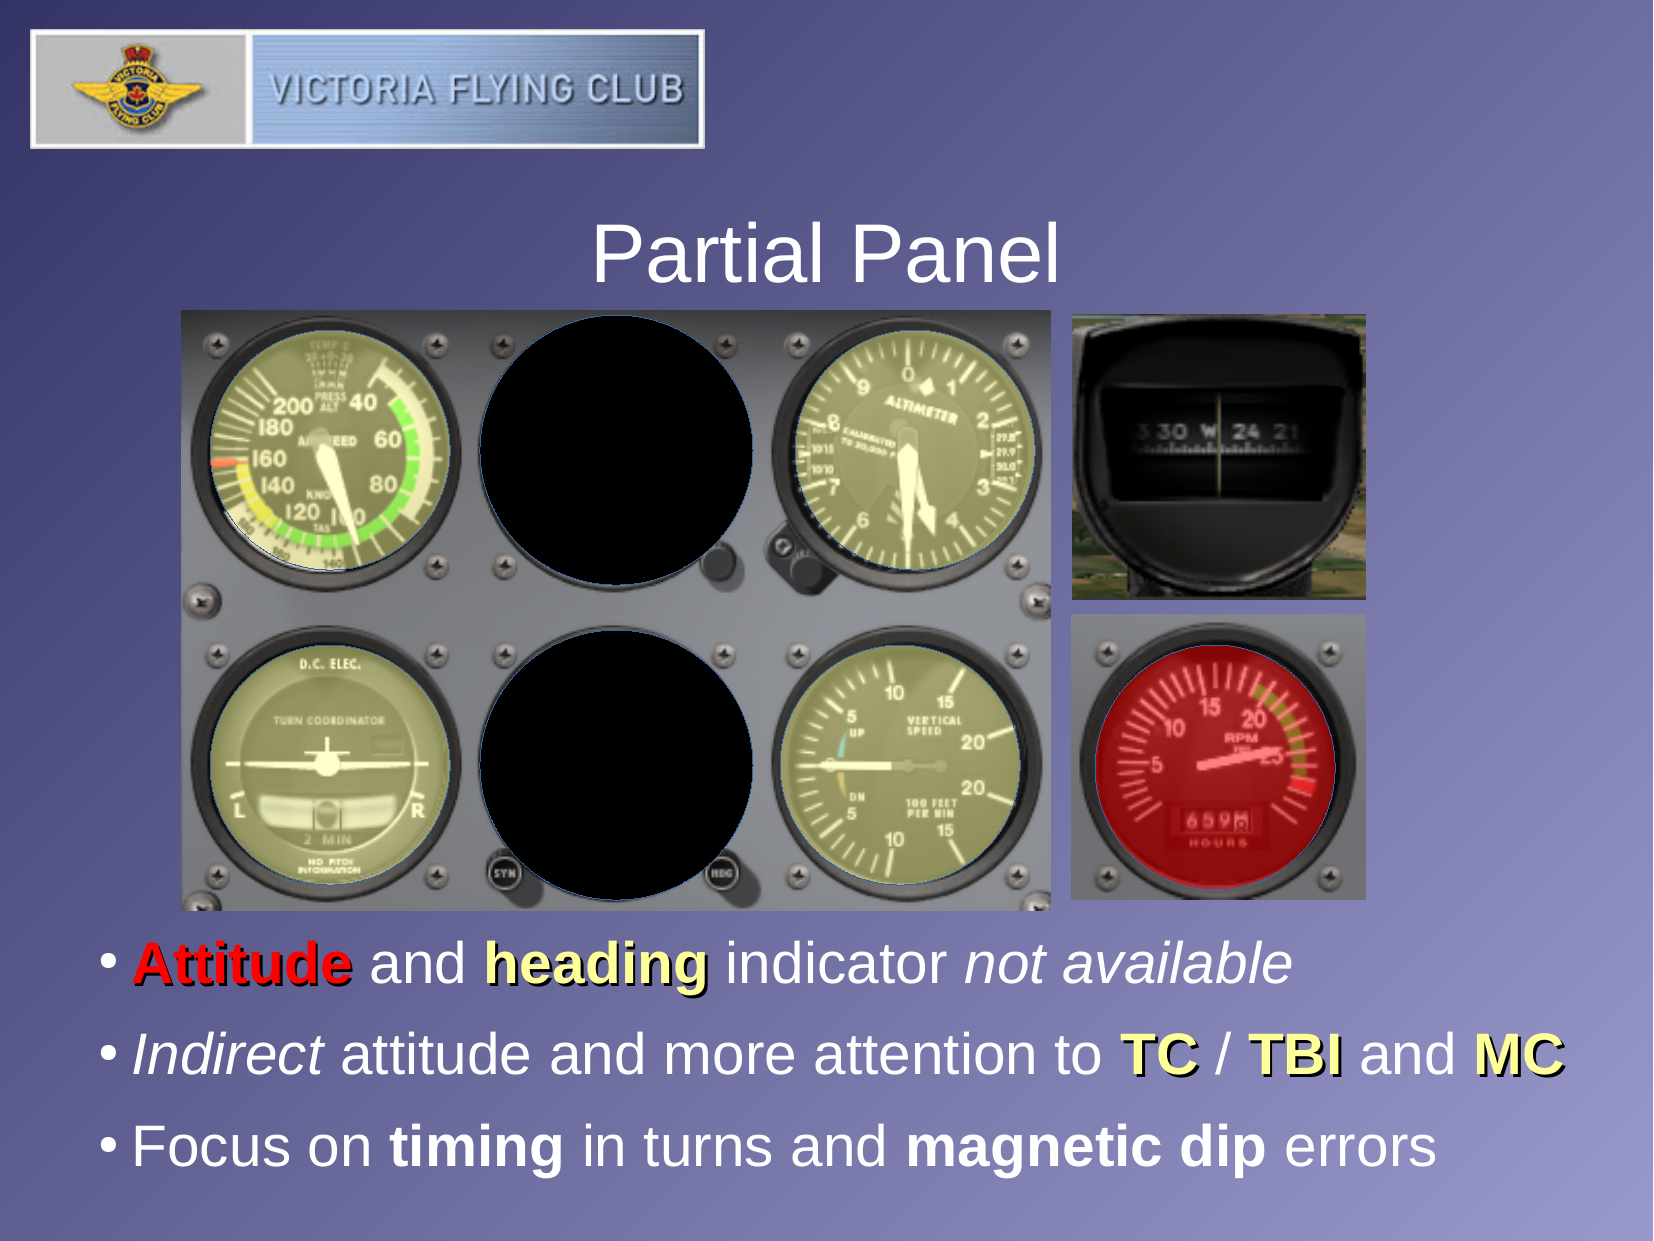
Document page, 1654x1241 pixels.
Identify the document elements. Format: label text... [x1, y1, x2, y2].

text_box [479, 630, 754, 901]
text_box [210, 645, 451, 886]
picture [181, 310, 1051, 911]
picture [30, 29, 705, 149]
picture [1071, 614, 1366, 901]
text_box [795, 330, 1036, 571]
text_box [780, 645, 1021, 886]
text_box [210, 330, 451, 571]
picture [1072, 314, 1366, 601]
title Partial Panel [82, 150, 1571, 358]
list Attitude and heading indicator not available Indirect attitude and more attention to TC / TBI and MC Focus on timing in turns and magnetic dip errors [82, 930, 1571, 1201]
text_box [479, 315, 754, 586]
text_box [1095, 645, 1336, 890]
